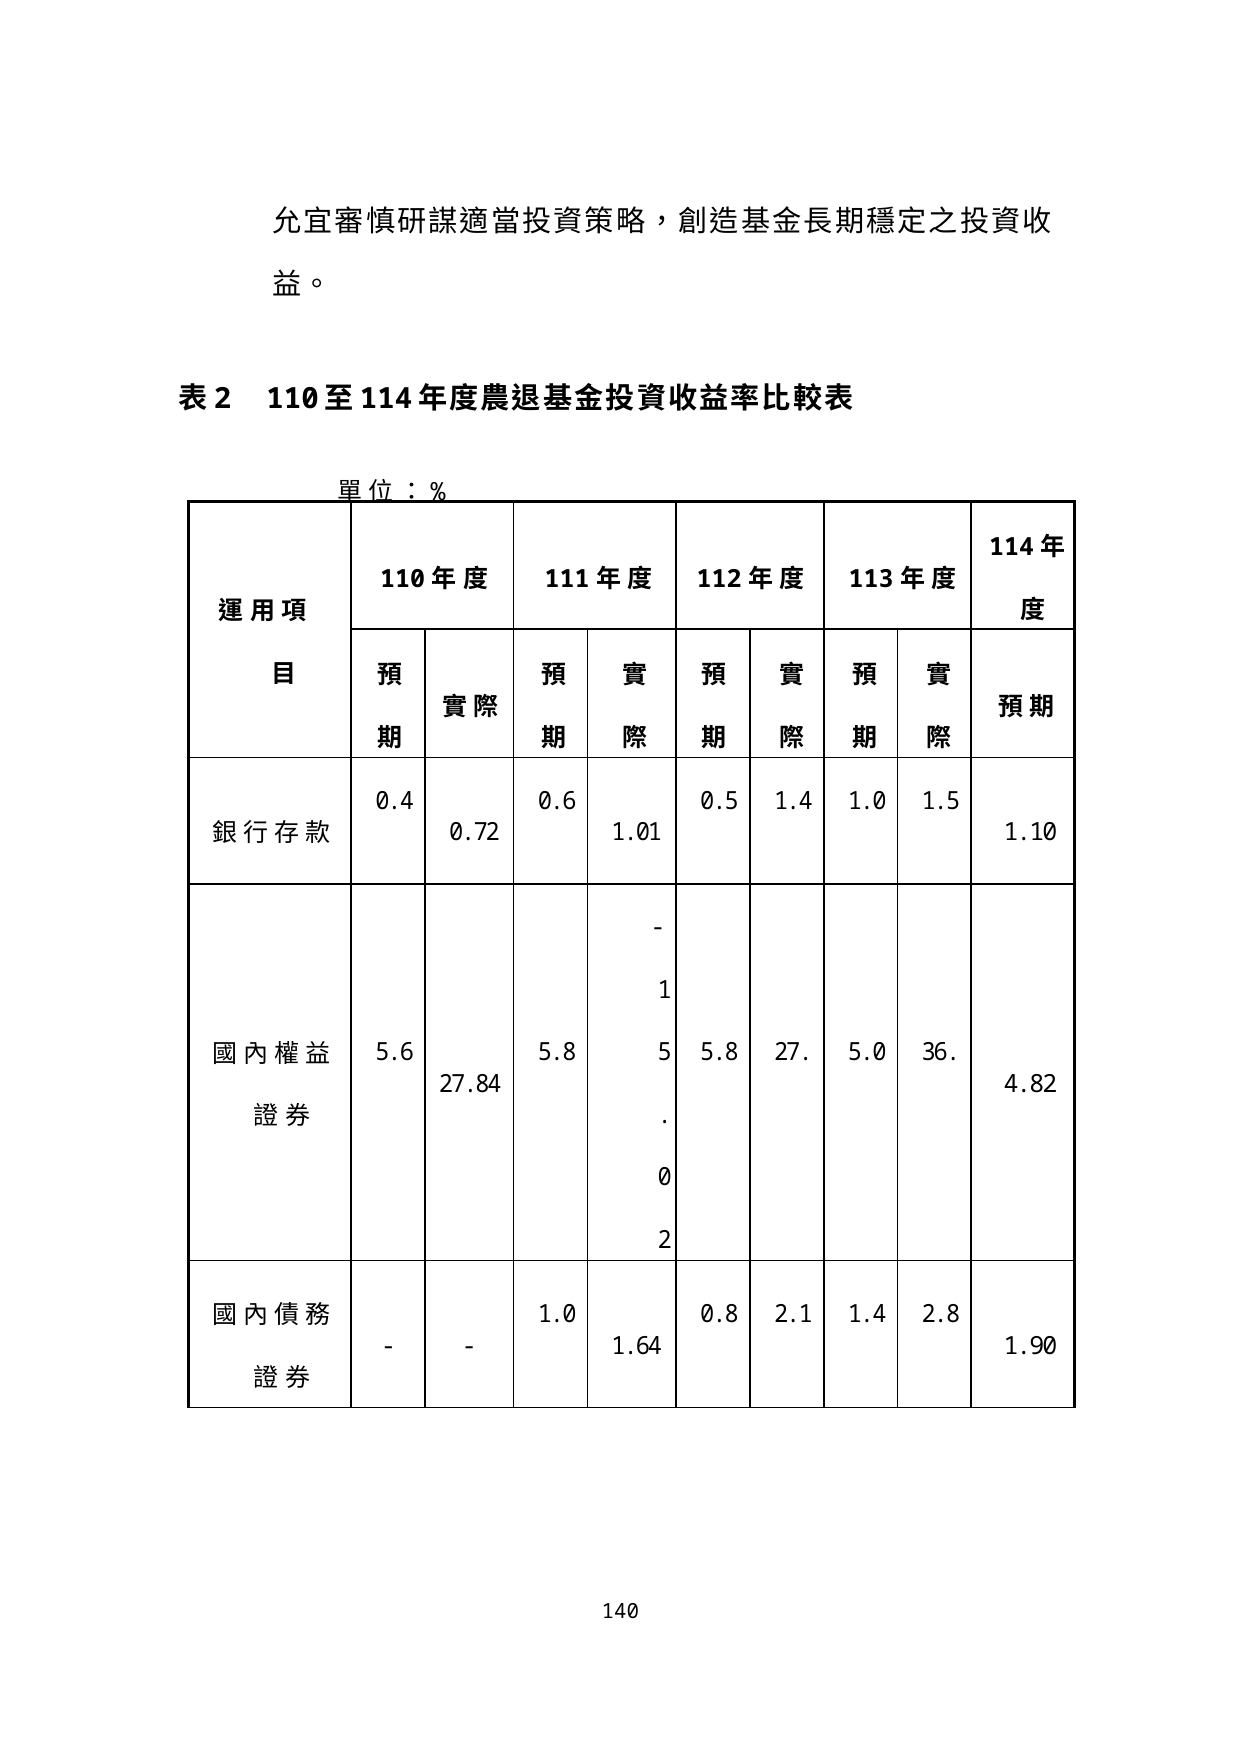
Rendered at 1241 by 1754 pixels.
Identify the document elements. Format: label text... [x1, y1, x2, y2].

table_cell 預期 [677, 630, 749, 756]
table_cell 1.64 [588, 1261, 675, 1407]
table_cell 1.90 [972, 1261, 1073, 1407]
table_header 111年度 [514, 503, 675, 628]
table_cell 0.87 [677, 1261, 749, 1407]
table_header 113年度 [825, 503, 970, 628]
table_cell 5.60 [352, 885, 424, 1259]
table_cell 5.85 [514, 885, 587, 1259]
table_cell - [426, 1261, 513, 1407]
table_cell 實際 [426, 630, 513, 756]
table_cell 1.10 [972, 758, 1073, 883]
table_cell 4.82 [972, 885, 1073, 1259]
table_cell -15.02 [588, 885, 675, 1259]
text 表2 110至114年度農退基金投資收益率比較表 單位：% [177, 313, 1063, 500]
table_cell 實際 [898, 630, 970, 756]
table_cell 2.14 [751, 1261, 823, 1407]
table_header 112年度 [677, 503, 823, 628]
table_cell 1.08 [825, 758, 897, 883]
table_header 運用項目 [190, 503, 350, 756]
table_cell 36.11 [898, 885, 970, 1259]
table_cell 國內權益證券 [190, 885, 350, 1259]
table_cell 0.59 [677, 758, 749, 883]
table_cell 實際 [751, 630, 823, 756]
text 允宜審慎研謀適當投資策略，創造基金長期穩定之投資收益。 [266, 177, 1063, 302]
table_cell 0.69 [514, 758, 587, 883]
table_cell 1.43 [751, 758, 823, 883]
table_cell 27.84 [426, 885, 513, 1259]
table_cell 實際 [588, 630, 675, 756]
table_cell 預期 [825, 630, 897, 756]
table_header 110年度 [352, 503, 513, 628]
table_cell 銀行存款 [190, 758, 350, 883]
table_cell 1.48 [825, 1261, 897, 1407]
table_cell 1.52 [898, 758, 970, 883]
table_cell 0.45 [352, 758, 424, 883]
table_cell 2.82 [898, 1261, 970, 1407]
table_cell 預期 [972, 630, 1073, 756]
table_cell 5.02 [825, 885, 897, 1259]
table_cell 預期 [514, 630, 587, 756]
table_cell 27.90 [751, 885, 823, 1259]
table_cell - [352, 1261, 424, 1407]
table_cell 預期 [352, 630, 424, 756]
table_cell 0.72 [426, 758, 513, 883]
table_cell 1.01 [588, 758, 675, 883]
table_cell 國內債務證券 [190, 1261, 350, 1407]
table_cell 5.86 [677, 885, 749, 1259]
table_header 114年度 [972, 503, 1073, 628]
table_cell 1.04 [514, 1261, 587, 1407]
